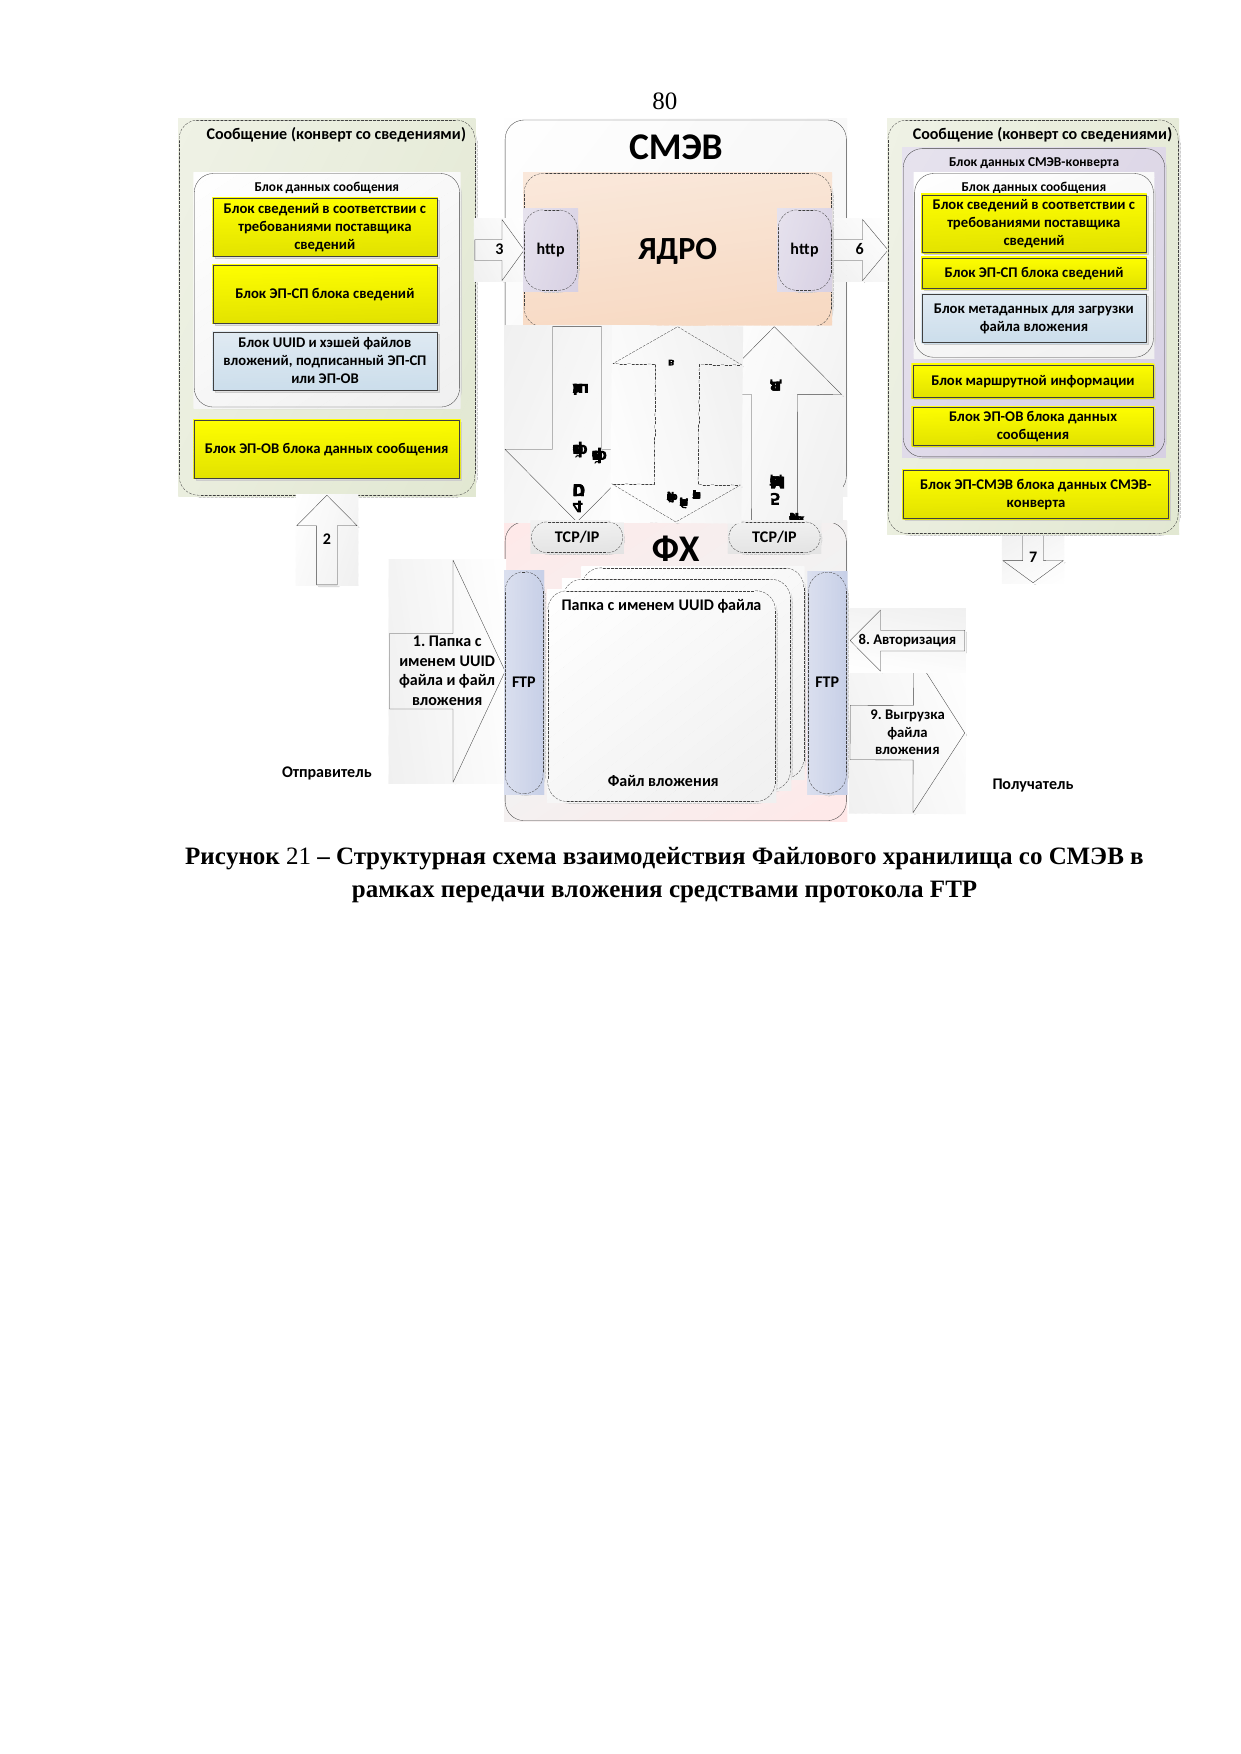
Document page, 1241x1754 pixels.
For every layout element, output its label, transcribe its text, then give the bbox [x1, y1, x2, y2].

text Рисунок 21 – Структурная схема взаимодействия Файлового хранилища со СМЭВ в рамках передачи вложения средствами протокола FTP [177, 841, 1152, 903]
